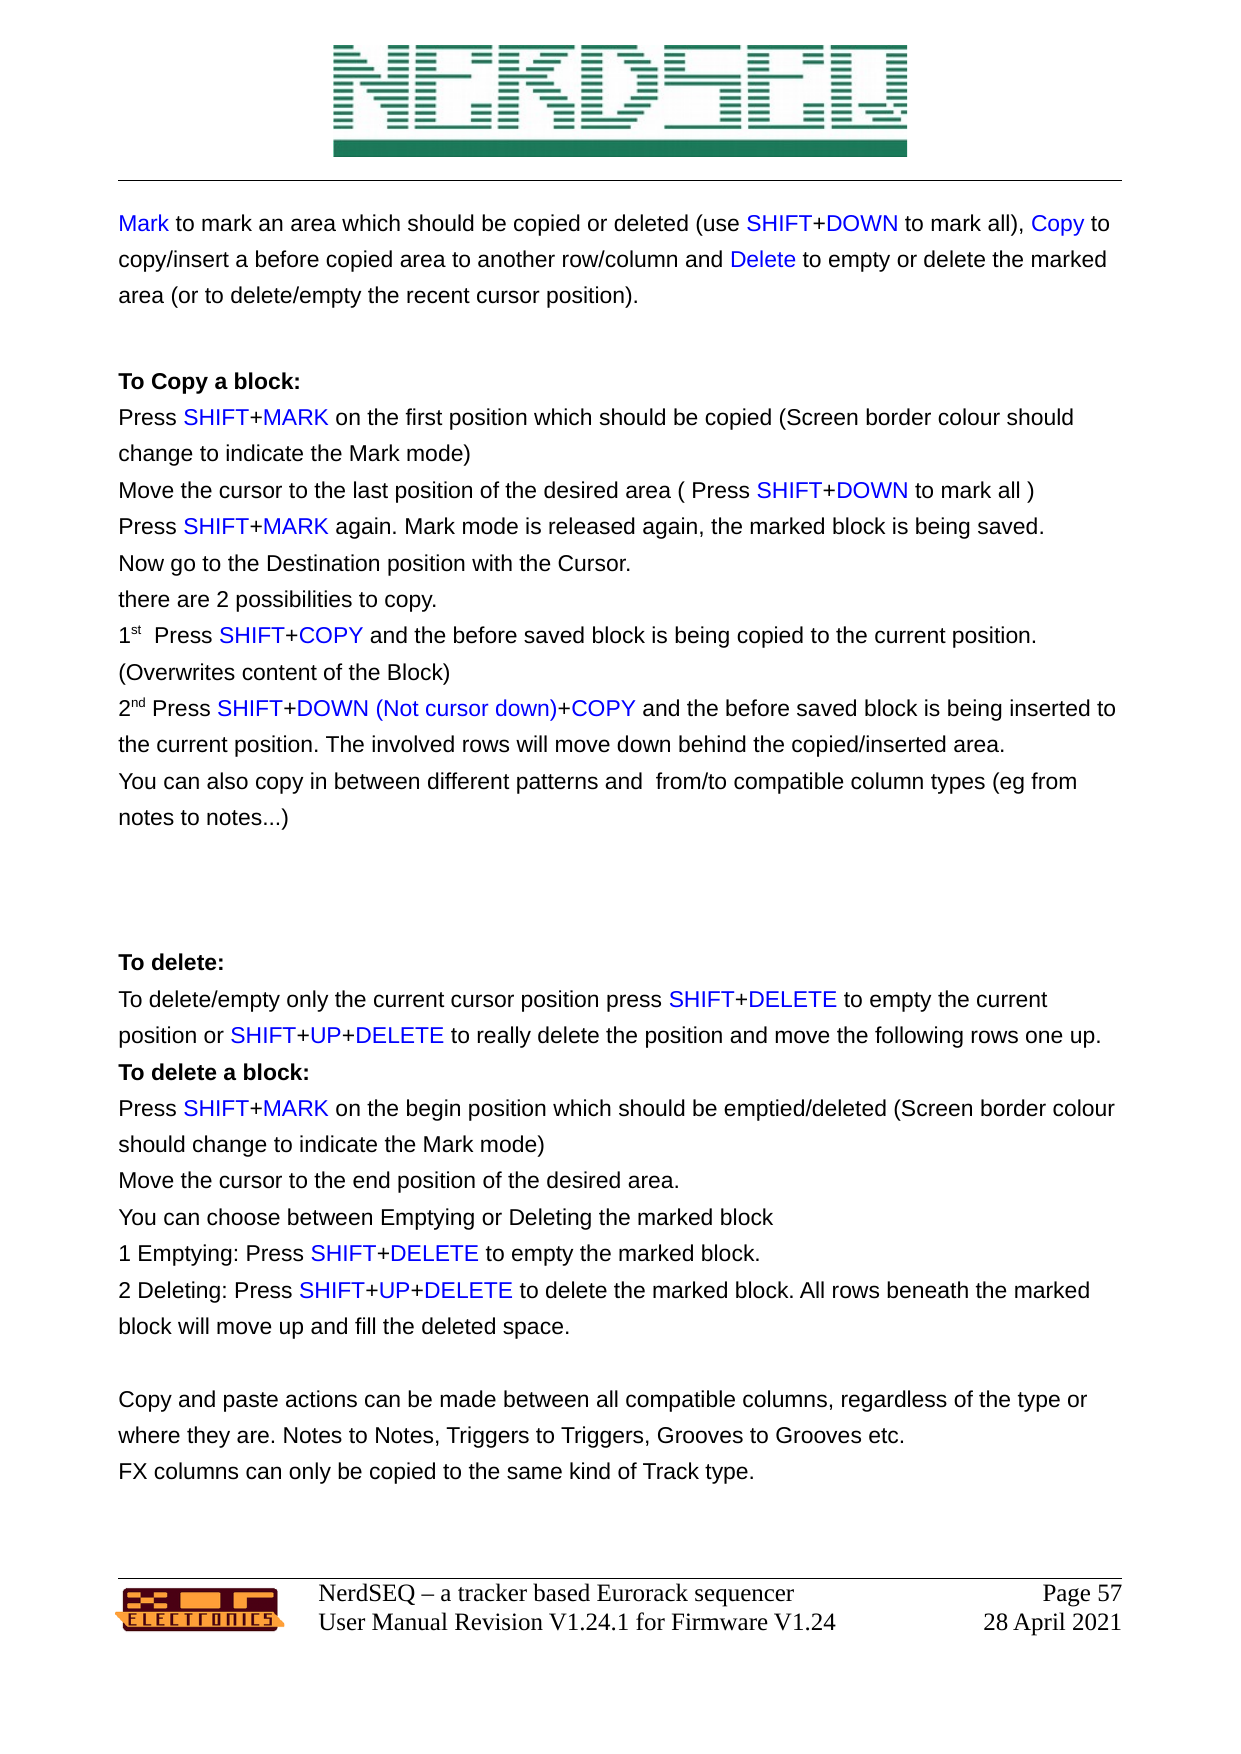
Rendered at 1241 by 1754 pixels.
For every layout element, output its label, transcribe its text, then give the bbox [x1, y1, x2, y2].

text You can also copy in between different patterns and from/to compatible column types (eg from notes to notes...) [118, 768, 1122, 830]
text 1 Emptying: Press SHIFT+DELETE to empty the marked block. [118, 1240, 1122, 1267]
text Copy and paste actions can be made between all compatible columns, regardless of the type or where they are. Notes to Notes, Triggers to Triggers, Grooves to Grooves etc. [118, 1386, 1122, 1448]
text Press SHIFT+MARK on the first position which should be copied (Screen border colour should change to indicate the Mark mode) [118, 404, 1122, 467]
text there are 2 possibilities to copy. [118, 586, 1122, 612]
text Now go to the Destination position with the Cursor. [118, 549, 1122, 576]
text To delete/empty only the current cursor position press SHIFT+DELETE to empty the current position or SHIFT+UP+DELETE to really delete the position and move the following rows one up. [118, 986, 1122, 1048]
text Move the cursor to the last position of the desired area ( Press SHIFT+DOWN to mark all ) [118, 477, 1122, 503]
text FX columns can only be copied to the same kind of Track type. [118, 1458, 1122, 1485]
picture [115, 1584, 285, 1634]
text Mark to mark an area which should be copied or deleted (use SHIFT+DOWN to mark all), Copy to copy/insert a before copied area to another row/column and Delete to empty or delete the marked area (or to delete/empty the recent cursor position). [118, 209, 1122, 309]
picture [333, 45, 908, 157]
text Press SHIFT+MARK again. Mark mode is released again, the marked block is being saved. [118, 513, 1122, 539]
text To delete: [118, 949, 1122, 976]
text Move the cursor to the end position of the desired area. [118, 1167, 1122, 1194]
text 1st Press SHIFT+COPY and the before saved block is being copied to the current position. (Overwrites content of the Block) [118, 622, 1122, 685]
text To delete a block: [118, 1058, 1122, 1085]
text Press SHIFT+MARK on the begin position which should be emptied/deleted (Screen border colour should change to indicate the Mark mode) [118, 1095, 1122, 1157]
text You can choose between Emptying or Deleting the marked block [118, 1204, 1122, 1230]
text 2 Deleting: Press SHIFT+UP+DELETE to delete the marked block. All rows beneath the marked block will move up and fill the deleted space. [118, 1277, 1122, 1339]
text To Copy a block: [118, 368, 1122, 394]
text 2nd Press SHIFT+DOWN (Not cursor down)+COPY and the before saved block is being inserted to the current position. The involved rows will move down behind the copied/inserted area. [118, 695, 1122, 758]
